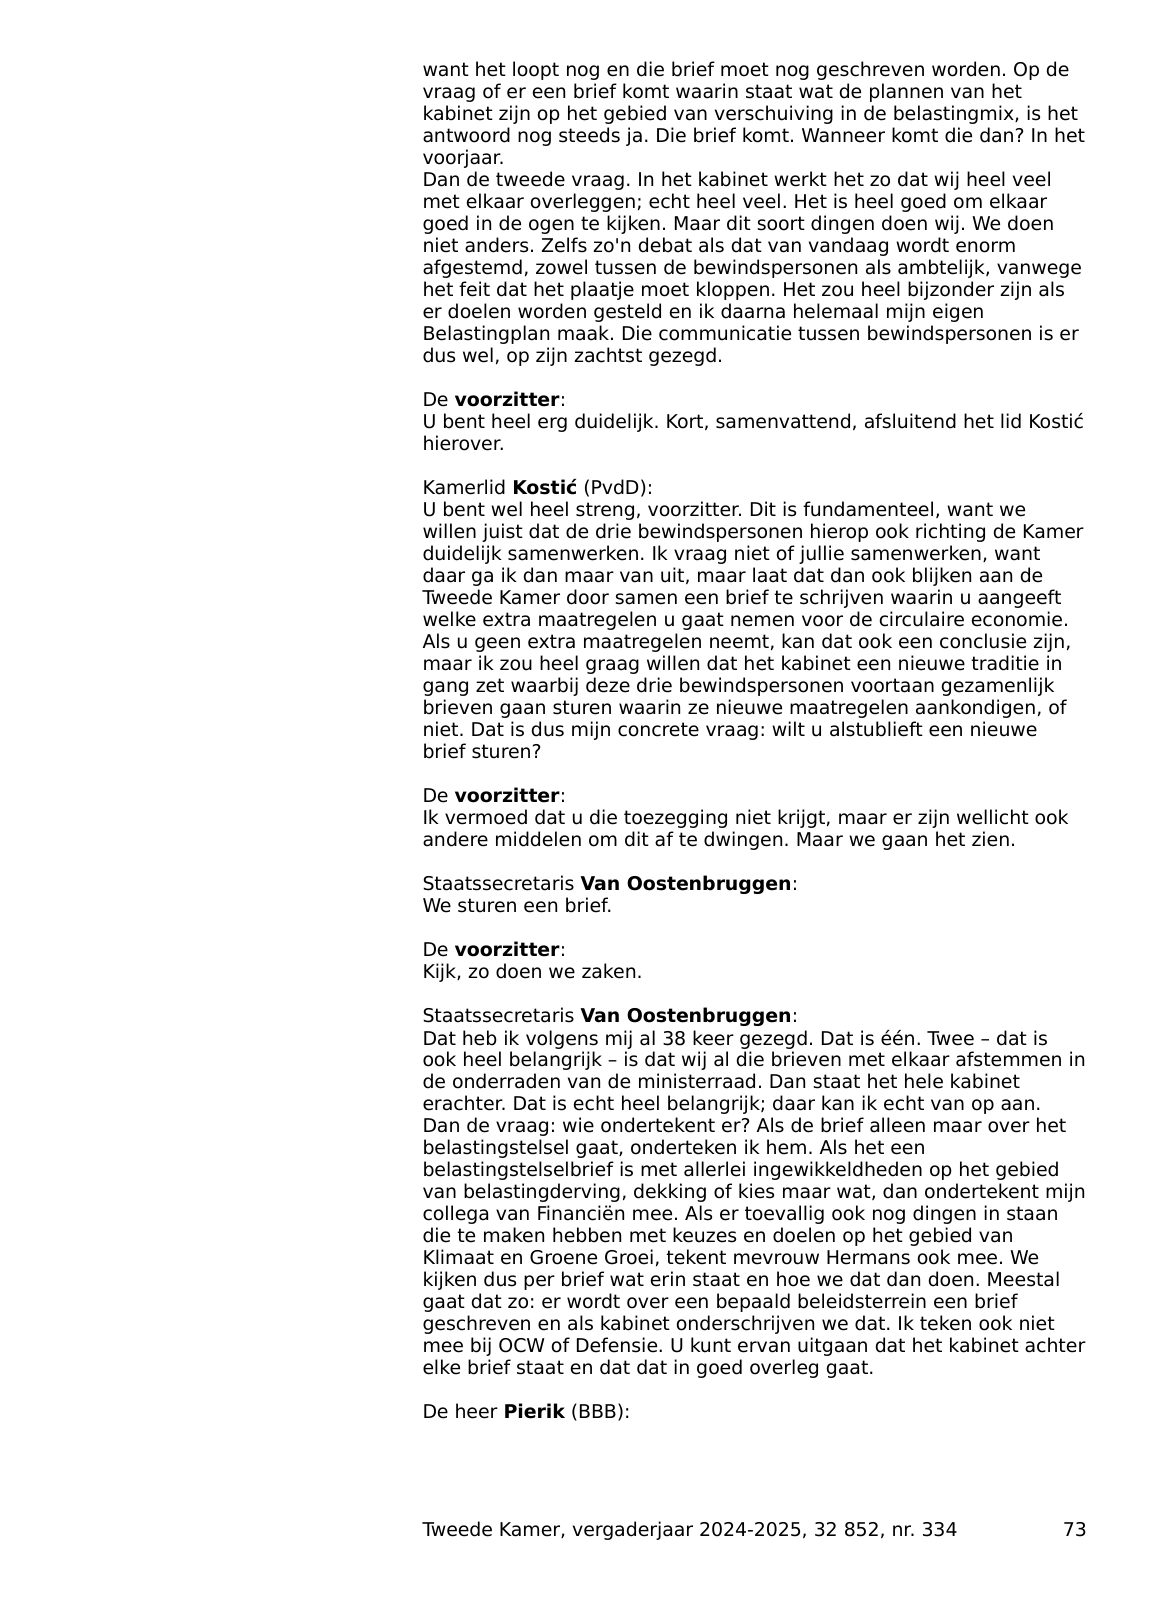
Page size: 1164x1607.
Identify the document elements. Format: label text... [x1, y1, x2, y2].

text We sturen een brief. [422, 895, 1087, 917]
text Staatssecretaris Van Oostenbruggen: [422, 1005, 1087, 1027]
text De voorzitter: [422, 785, 1087, 807]
text De voorzitter: [422, 939, 1087, 961]
text Kijk, zo doen we zaken. [422, 961, 1087, 983]
text Staatssecretaris Van Oostenbruggen: [422, 873, 1087, 895]
text U bent wel heel streng, voorzitter. Dit is fundamenteel, want we willen juist dat de drie bewindspersonen hierop ook richting de Kamer duidelijk samenwerken. Ik vraag niet of jullie samenwerken, want daar ga ik dan maar van uit, maar laat dat dan ook blijken aan de Tweede Kamer door samen een brief te schrijven waarin u aangeeft welke extra maatregelen u gaat nemen voor de circulaire economie. Als u geen extra maatregelen neemt, kan dat ook een conclusie zijn, maar ik zou heel graag willen dat het kabinet een nieuwe traditie in gang zet waarbij deze drie bewindspersonen voortaan gezamenlijk brieven gaan sturen waarin ze nieuwe maatregelen aankondigen, of niet. Dat is dus mijn concrete vraag: wilt u alstublieft een nieuwe brief sturen? [422, 499, 1087, 763]
text Dan de vraag: wie ondertekent er? Als de brief alleen maar over het belastingstelsel gaat, onderteken ik hem. Als het een belastingstelselbrief is met allerlei ingewikkeldheden op het gebied van belastingderving, dekking of kies maar wat, dan ondertekent mijn collega van Financiën mee. Als er toevallig ook nog dingen in staan die te maken hebben met keuzes en doelen op het gebied van Klimaat en Groene Groei, tekent mevrouw Hermans ook mee. We kijken dus per brief wat erin staat en hoe we dat dan doen. Meestal gaat dat zo: er wordt over een bepaald beleidsterrein een brief geschreven en als kabinet onderschrijven we dat. Ik teken ook niet mee bij OCW of Defensie. U kunt ervan uitgaan dat het kabinet achter elke brief staat en dat dat in goed overleg gaat. [422, 1115, 1087, 1379]
text U bent heel erg duidelijk. Kort, samenvattend, afsluitend het lid Kostić hierover. [422, 411, 1087, 455]
text Kamerlid Kostić (PvdD): [422, 477, 1087, 499]
text Ik vermoed dat u die toezegging niet krijgt, maar er zijn wellicht ook andere middelen om dit af te dwingen. Maar we gaan het zien. [422, 807, 1087, 851]
text De voorzitter: [422, 389, 1087, 411]
text Dan de tweede vraag. In het kabinet werkt het zo dat wij heel veel met elkaar overleggen; echt heel veel. Het is heel goed om elkaar goed in de ogen te kijken. Maar dit soort dingen doen wij. We doen niet anders. Zelfs zo'n debat als dat van vandaag wordt enorm afgestemd, zowel tussen de bewindspersonen als ambtelijk, vanwege het feit dat het plaatje moet kloppen. Het zou heel bijzonder zijn als er doelen worden gesteld en ik daarna helemaal mijn eigen Belastingplan maak. Die communicatie tussen bewindspersonen is er dus wel, op zijn zachtst gezegd. [422, 169, 1087, 367]
text De heer Pierik (BBB): [422, 1401, 1087, 1423]
text want het loopt nog en die brief moet nog geschreven worden. Op de vraag of er een brief komt waarin staat wat de plannen van het kabinet zijn op het gebied van verschuiving in de belastingmix, is het antwoord nog steeds ja. Die brief komt. Wanneer komt die dan? In het voorjaar. [422, 59, 1087, 169]
text Dat heb ik volgens mij al 38 keer gezegd. Dat is één. Twee – dat is ook heel belangrijk – is dat wij al die brieven met elkaar afstemmen in de onderraden van de ministerraad. Dan staat het hele kabinet erachter. Dat is echt heel belangrijk; daar kan ik echt van op aan. [422, 1027, 1087, 1115]
